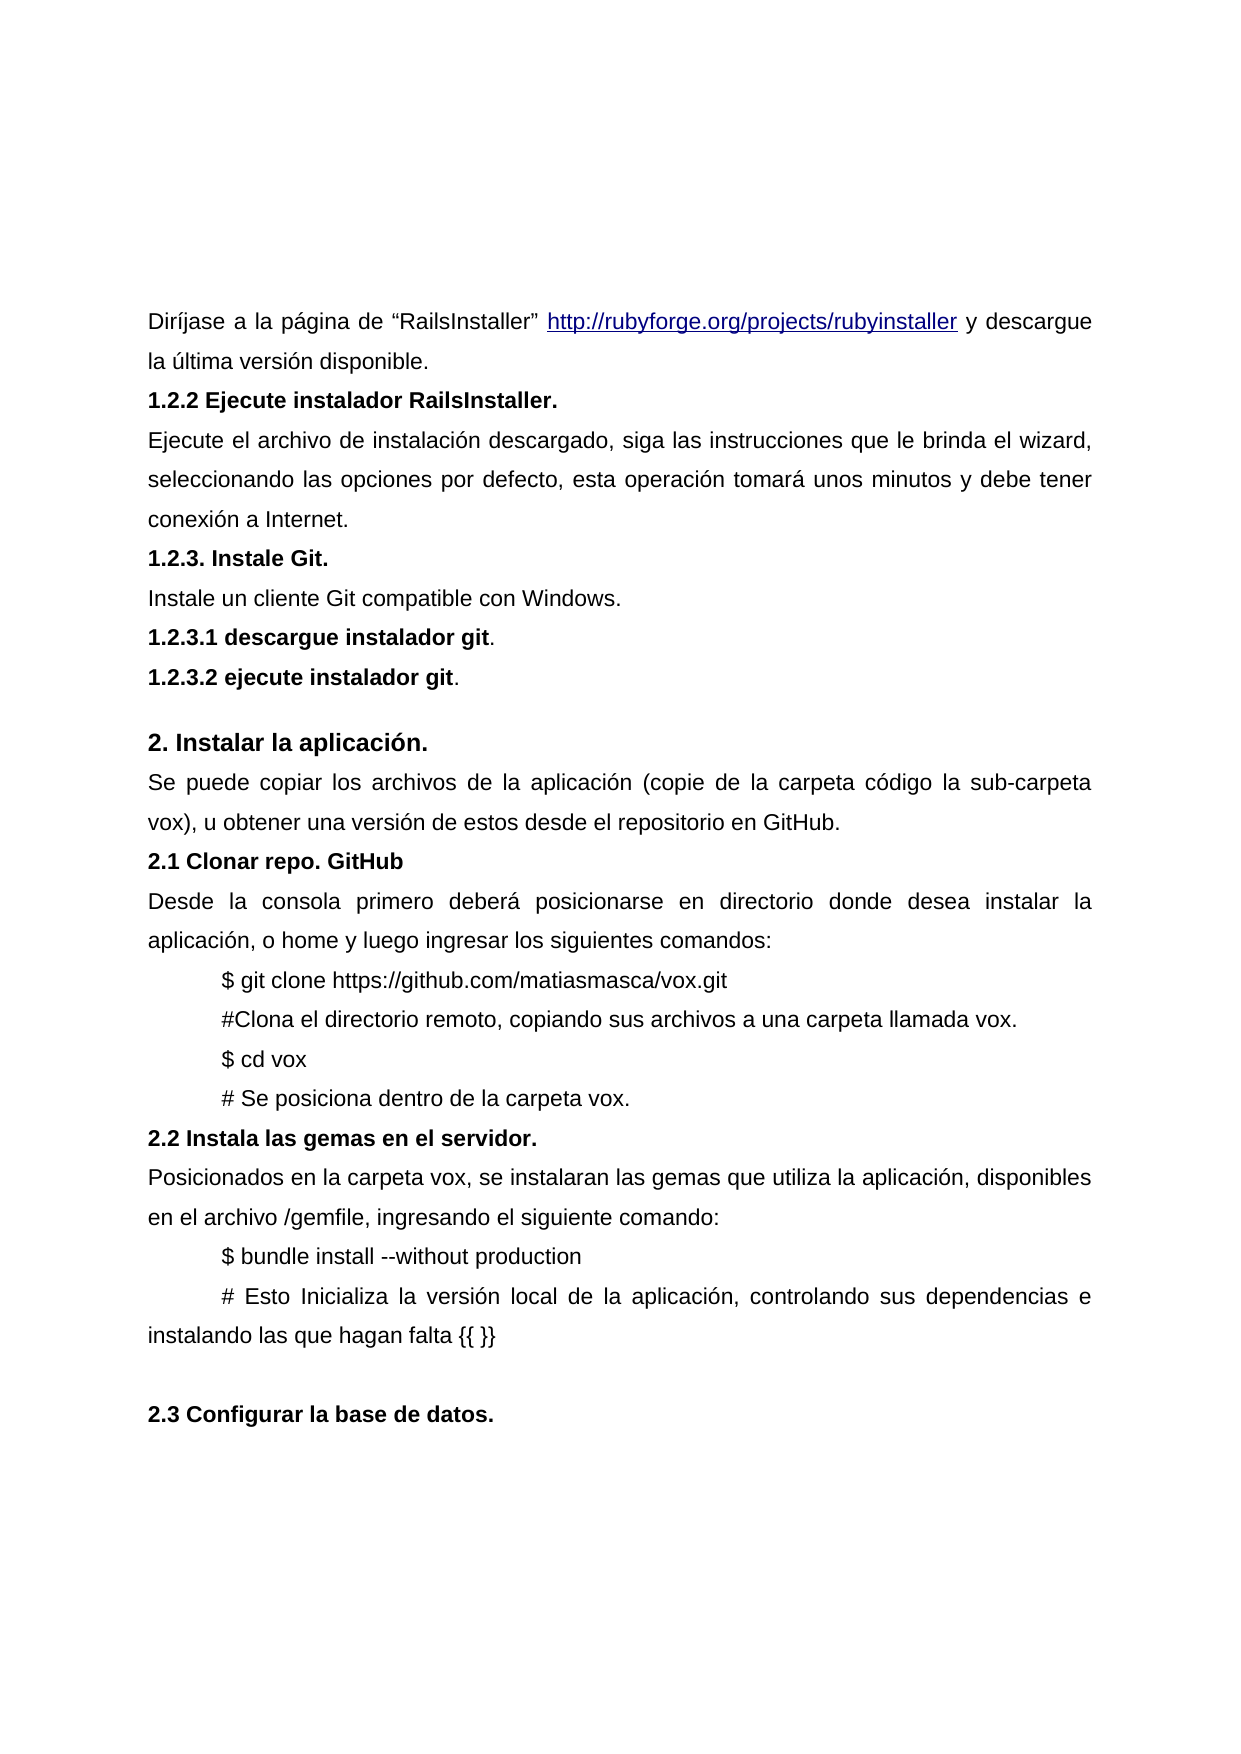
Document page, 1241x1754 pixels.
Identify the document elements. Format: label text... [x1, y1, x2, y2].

text # Se posiciona dentro de la carpeta vox. [148, 1085, 1093, 1112]
text Desde la consola primero deberá posicionarse en directorio donde desea instalar la aplicación, o home y luego ingresar los siguientes comandos: [148, 888, 1093, 954]
text $ git clone https://github.com/matiasmasca/vox.git [148, 967, 1093, 993]
text Diríjase a la página de “RailsInstaller” http://rubyforge.org/projects/rubyinstaller y descargue la última versión disponible. [148, 308, 1093, 374]
text Se puede copiar los archivos de la aplicación (copie de la carpeta código la sub-carpeta vox), u obtener una versión de estos desde el repositorio en GitHub. [148, 769, 1093, 835]
text 1.2.3.1 descargue instalador git. [148, 624, 1093, 651]
text 1.2.2 Ejecute instalador RailsInstaller. [148, 387, 1093, 414]
text Posicionados en la carpeta vox, se instalaran las gemas que utiliza la aplicación, disponibles en el archivo /gemfile, ingresando el siguiente comando: [148, 1164, 1093, 1230]
subtitle 2. Instalar la aplicación. [148, 728, 1093, 757]
text Ejecute el archivo de instalación descargado, siga las instrucciones que le brinda el wizard, seleccionando las opciones por defecto, esta operación tomará unos minutos y debe tener conexión a Internet. [148, 427, 1093, 532]
text #Clona el directorio remoto, copiando sus archivos a una carpeta llamada vox. [148, 1006, 1093, 1033]
text 1.2.3.2 ejecute instalador git. [148, 664, 1093, 690]
text $ cd vox [148, 1046, 1093, 1072]
text 2.3 Configurar la base de datos. [148, 1401, 1093, 1427]
text $ bundle install --without production [148, 1243, 1093, 1269]
text 1.2.3. Instale Git. [148, 545, 1093, 572]
text 2.1 Clonar repo. GitHub [148, 848, 1093, 875]
text # Esto Inicializa la versión local de la aplicación, controlando sus dependencias e instalando las que hagan falta {{ }} [148, 1283, 1093, 1348]
text 2.2 Instala las gemas en el servidor. [148, 1125, 1093, 1151]
text Instale un cliente Git compatible con Windows. [148, 585, 1093, 611]
